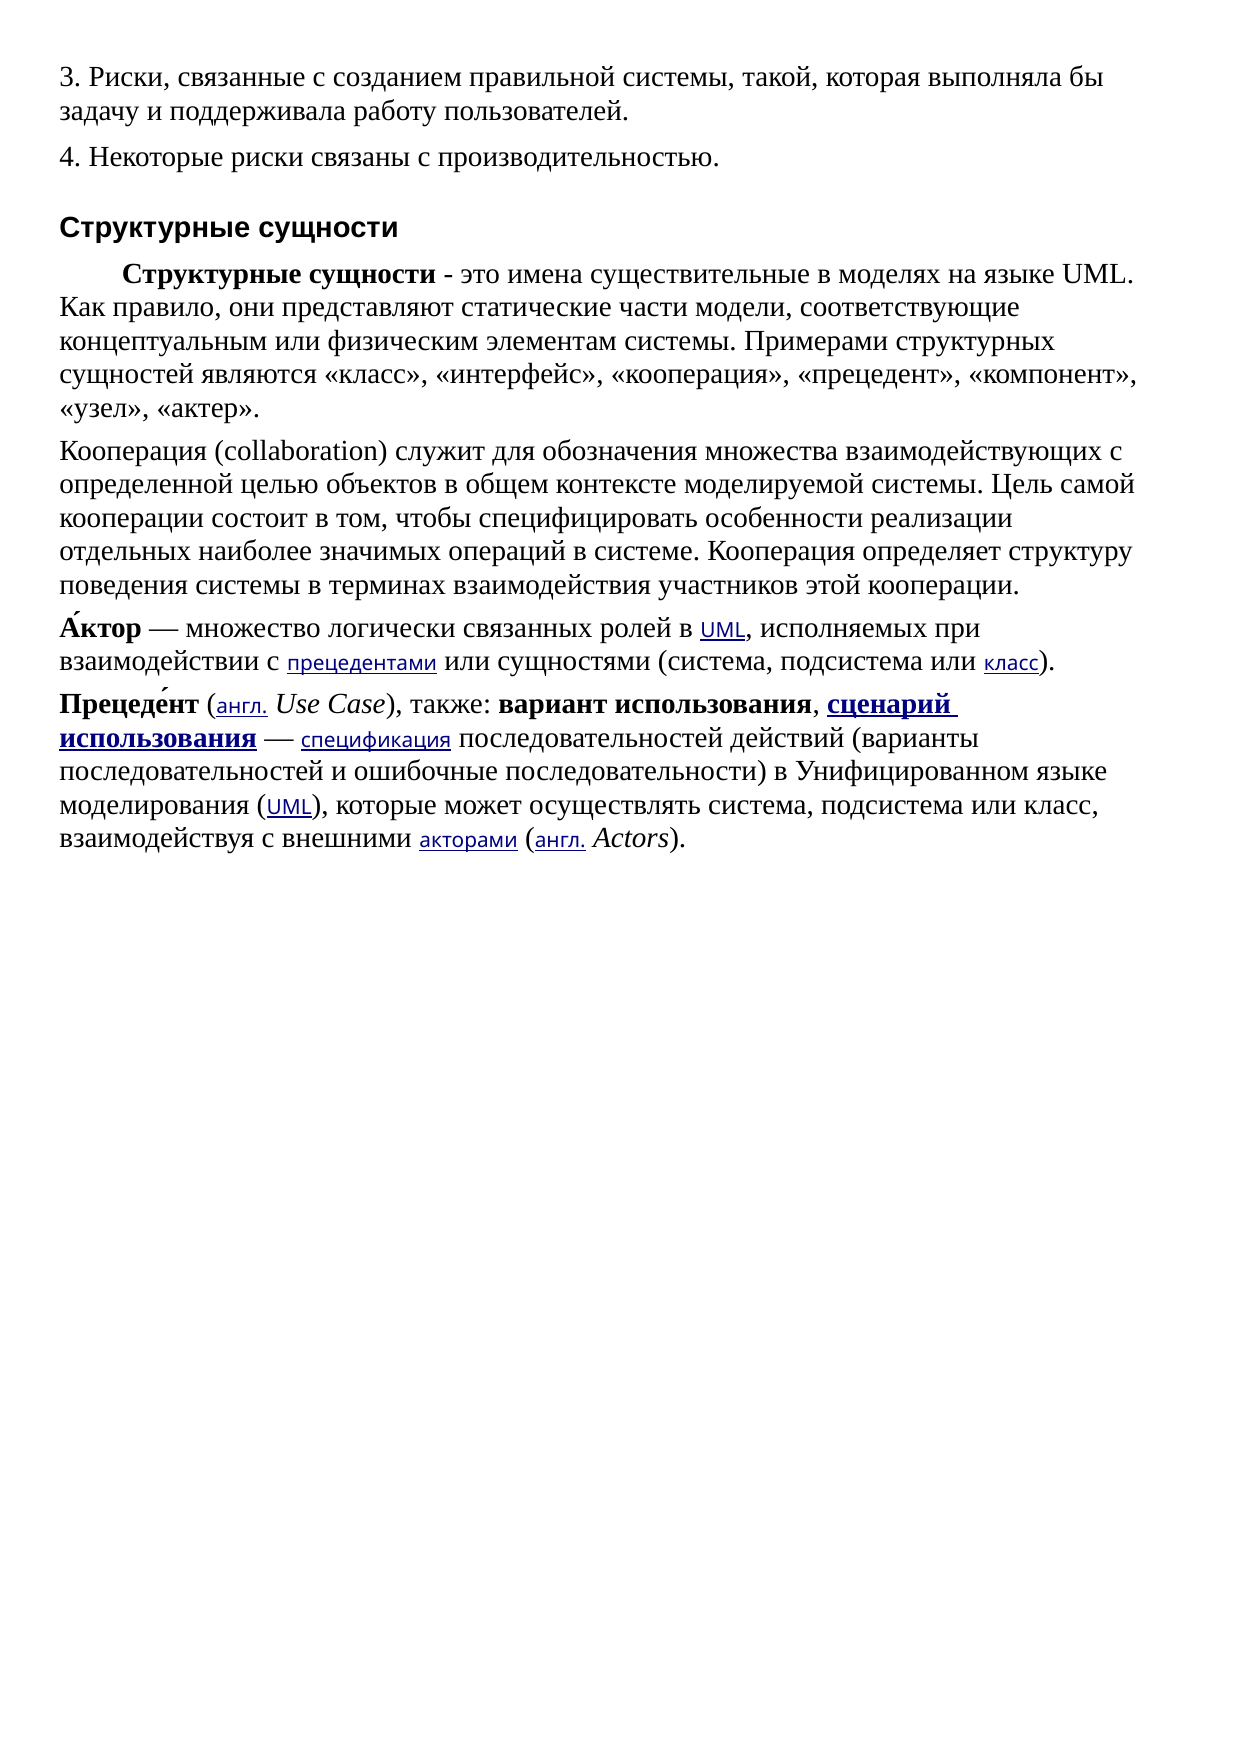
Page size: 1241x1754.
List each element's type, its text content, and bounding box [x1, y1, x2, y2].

text А́ктор — множество логически связанных ролей в UML, исполняемых при взаимодействии с прецедентами или сущностями (система, подсистема или класс). [59, 610, 1150, 677]
text Прецеде́нт (англ. Use Case), также: вариант использования, сценарий использования — спецификация последовательностей действий (варианты последовательностей и ошибочные последовательности) в Унифицированном языке моделирования (UML), которые может осуществлять система, подсистема или класс, взаимодействуя с внешними акторами (англ. Actors). [59, 686, 1150, 854]
text Структурные сущности - это имена существительные в моделях на языке UML. Как правило, они представляют статические части модели, соответствующие концептуальным или физическим элементам системы. Примерами структурных сущностей являются «класс», «интерфейс», «кооперация», «прецедент», «компонент», «узел», «актер». [59, 256, 1150, 423]
text 4. Некоторые риски связаны с производительностью. [59, 139, 1181, 172]
subtitle Структурные сущности [59, 210, 1181, 243]
text Кооперация (collaboration) служит для обозначения множества взаимодействующих с определенной целью объектов в общем контексте моделируемой системы. Цель самой кооперации состоит в том, чтобы специфицировать особенности реализации отдельных наиболее значимых операций в системе. Кооперация определяет структуру поведения системы в терминах взаимодействия участников этой кооперации. [59, 433, 1150, 601]
text 3. Риски, связанные с созданием правильной системы, такой, которая выполняла бы задачу и поддерживала работу пользователей. [59, 59, 1181, 126]
